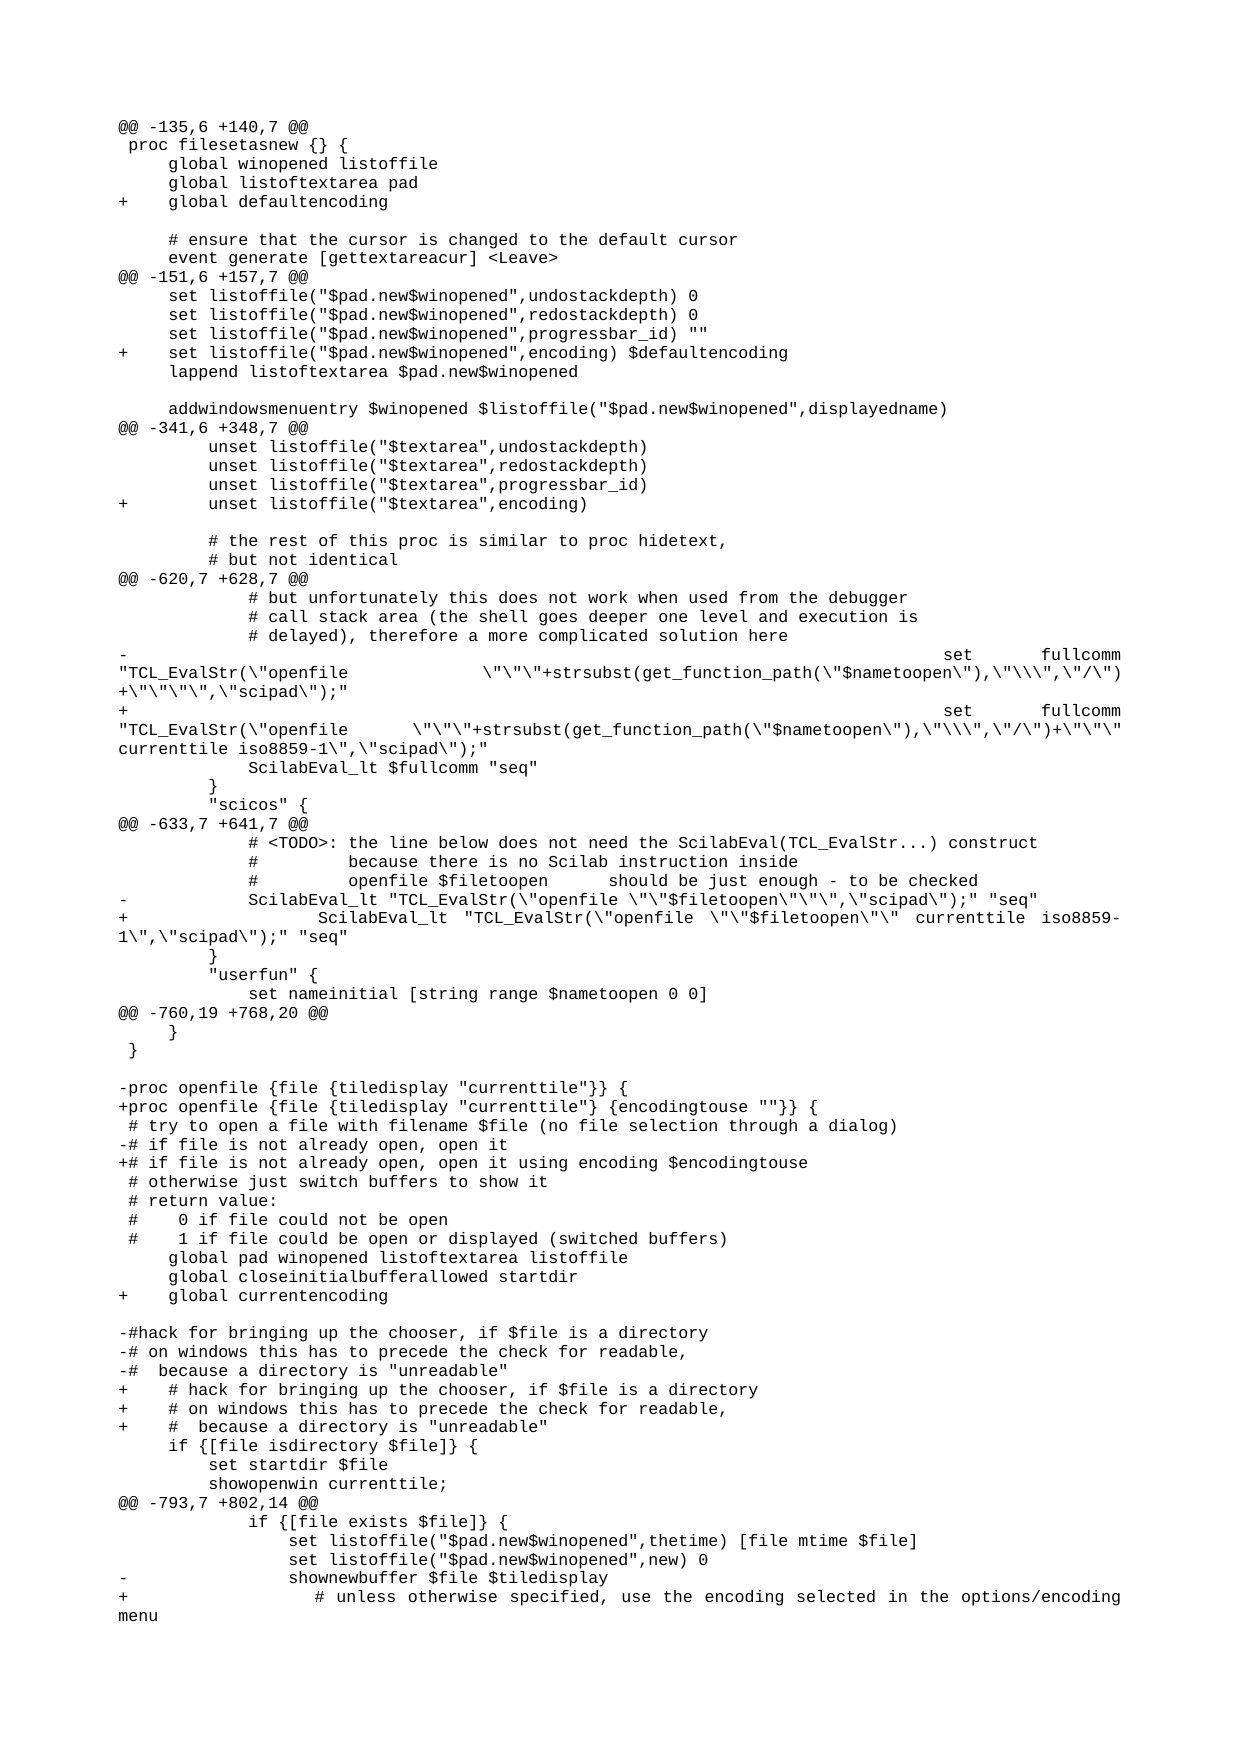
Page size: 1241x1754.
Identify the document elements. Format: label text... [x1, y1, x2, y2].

text - shownewbuffer $file $tiledisplay [118, 1570, 1122, 1589]
text @@ -633,7 +641,7 @@ [118, 816, 1122, 834]
text ScilabEval_lt $fullcomm "seq" [118, 759, 1122, 778]
text # 0 if file could not be open [118, 1212, 1122, 1231]
text } [118, 1042, 1122, 1061]
text @@ -793,7 +802,14 @@ [118, 1494, 1122, 1513]
text addwindowsmenuentry $winopened $listoffile("$pad.new$winopened",displayedname) [118, 401, 1122, 420]
text unset listoffile("$textarea",redostackdepth) [118, 457, 1122, 476]
text + # unless otherwise specified, use the encoding selected in the options/encoding menu [118, 1589, 1122, 1626]
text -#hack for bringing up the chooser, if $file is a directory [118, 1325, 1122, 1344]
text - ScilabEval_lt "TCL_EvalStr(\"openfile \"\"$filetoopen\"\"\",\"scipad\");" "seq" [118, 891, 1122, 910]
text + ScilabEval_lt "TCL_EvalStr(\"openfile \"\"$filetoopen\"\" currenttile iso8859-1\",\"scipad\");" "seq" [118, 910, 1122, 948]
text set nameinitial [string range $nametoopen 0 0] [118, 985, 1122, 1004]
text @@ -341,6 +348,7 @@ [118, 420, 1122, 439]
text + set fullcomm "TCL_EvalStr(\"openfile \"\"\"+strsubst(get_function_path(\"$nametoopen\"),\"\\\",\"/\")+\"\"\" currenttile iso8859-1\",\"scipad\");" [118, 703, 1122, 759]
text @@ -151,6 +157,7 @@ [118, 269, 1122, 288]
text +# if file is not already open, open it using encoding $encodingtouse [118, 1155, 1122, 1174]
text + global defaultencoding [118, 193, 1122, 212]
text # openfile $filetoopen should be just enough - to be checked [118, 872, 1122, 891]
text - set fullcomm "TCL_EvalStr(\"openfile \"\"\"+strsubst(get_function_path(\"$nametoopen\"),\"\\\",\"/\")+\"\"\"\",\"scipad\");" [118, 646, 1122, 703]
text if {[file exists $file]} { [118, 1513, 1122, 1532]
text } [118, 1023, 1122, 1042]
text event generate [gettextareacur] <Leave> [118, 250, 1122, 269]
text # the rest of this proc is similar to proc hidetext, [118, 533, 1122, 552]
text # otherwise just switch buffers to show it [118, 1174, 1122, 1193]
text set listoffile("$pad.new$winopened",thetime) [file mtime $file] [118, 1532, 1122, 1551]
text + set listoffile("$pad.new$winopened",encoding) $defaultencoding [118, 344, 1122, 363]
text set startdir $file [118, 1457, 1122, 1476]
text set listoffile("$pad.new$winopened",undostackdepth) 0 [118, 288, 1122, 307]
text # <TODO>: the line below does not need the ScilabEval(TCL_EvalStr...) construct [118, 834, 1122, 853]
text # ensure that the cursor is changed to the default cursor [118, 231, 1122, 250]
text + # on windows this has to precede the check for readable, [118, 1400, 1122, 1419]
text set listoffile("$pad.new$winopened",progressbar_id) "" [118, 326, 1122, 344]
text showopenwin currenttile; [118, 1476, 1122, 1494]
text if {[file isdirectory $file]} { [118, 1438, 1122, 1457]
text set listoffile("$pad.new$winopened",redostackdepth) 0 [118, 307, 1122, 326]
text # but unfortunately this does not work when used from the debugger [118, 589, 1122, 608]
text global listoftextarea pad [118, 175, 1122, 193]
text # but not identical [118, 552, 1122, 571]
text unset listoffile("$textarea",progressbar_id) [118, 476, 1122, 495]
text @@ -620,7 +628,7 @@ [118, 571, 1122, 589]
text # delayed), therefore a more complicated solution here [118, 627, 1122, 646]
text # 1 if file could be open or displayed (switched buffers) [118, 1231, 1122, 1249]
text @@ -760,19 +768,20 @@ [118, 1004, 1122, 1023]
text "scicos" { [118, 797, 1122, 816]
text -# if file is not already open, open it [118, 1136, 1122, 1155]
text global pad winopened listoftextarea listoffile [118, 1249, 1122, 1268]
text } [118, 948, 1122, 967]
text @@ -135,6 +140,7 @@ [118, 118, 1122, 137]
text unset listoffile("$textarea",undostackdepth) [118, 439, 1122, 457]
text # because there is no Scilab instruction inside [118, 853, 1122, 872]
text + # because a directory is "unreadable" [118, 1419, 1122, 1438]
text proc filesetasnew {} { [118, 137, 1122, 156]
text lappend listoftextarea $pad.new$winopened [118, 363, 1122, 382]
text + global currentencoding [118, 1287, 1122, 1306]
text # try to open a file with filename $file (no file selection through a dialog) [118, 1117, 1122, 1136]
text global winopened listoffile [118, 156, 1122, 175]
text -# because a directory is "unreadable" [118, 1362, 1122, 1381]
text } [118, 778, 1122, 797]
text "userfun" { [118, 967, 1122, 985]
text # return value: [118, 1193, 1122, 1212]
text +proc openfile {file {tiledisplay "currenttile"} {encodingtouse ""}} { [118, 1098, 1122, 1117]
text + # hack for bringing up the chooser, if $file is a directory [118, 1381, 1122, 1400]
text set listoffile("$pad.new$winopened",new) 0 [118, 1551, 1122, 1570]
text # call stack area (the shell goes deeper one level and execution is [118, 608, 1122, 627]
text -proc openfile {file {tiledisplay "currenttile"}} { [118, 1080, 1122, 1098]
text -# on windows this has to precede the check for readable, [118, 1344, 1122, 1362]
text global closeinitialbufferallowed startdir [118, 1268, 1122, 1287]
text + unset listoffile("$textarea",encoding) [118, 495, 1122, 514]
